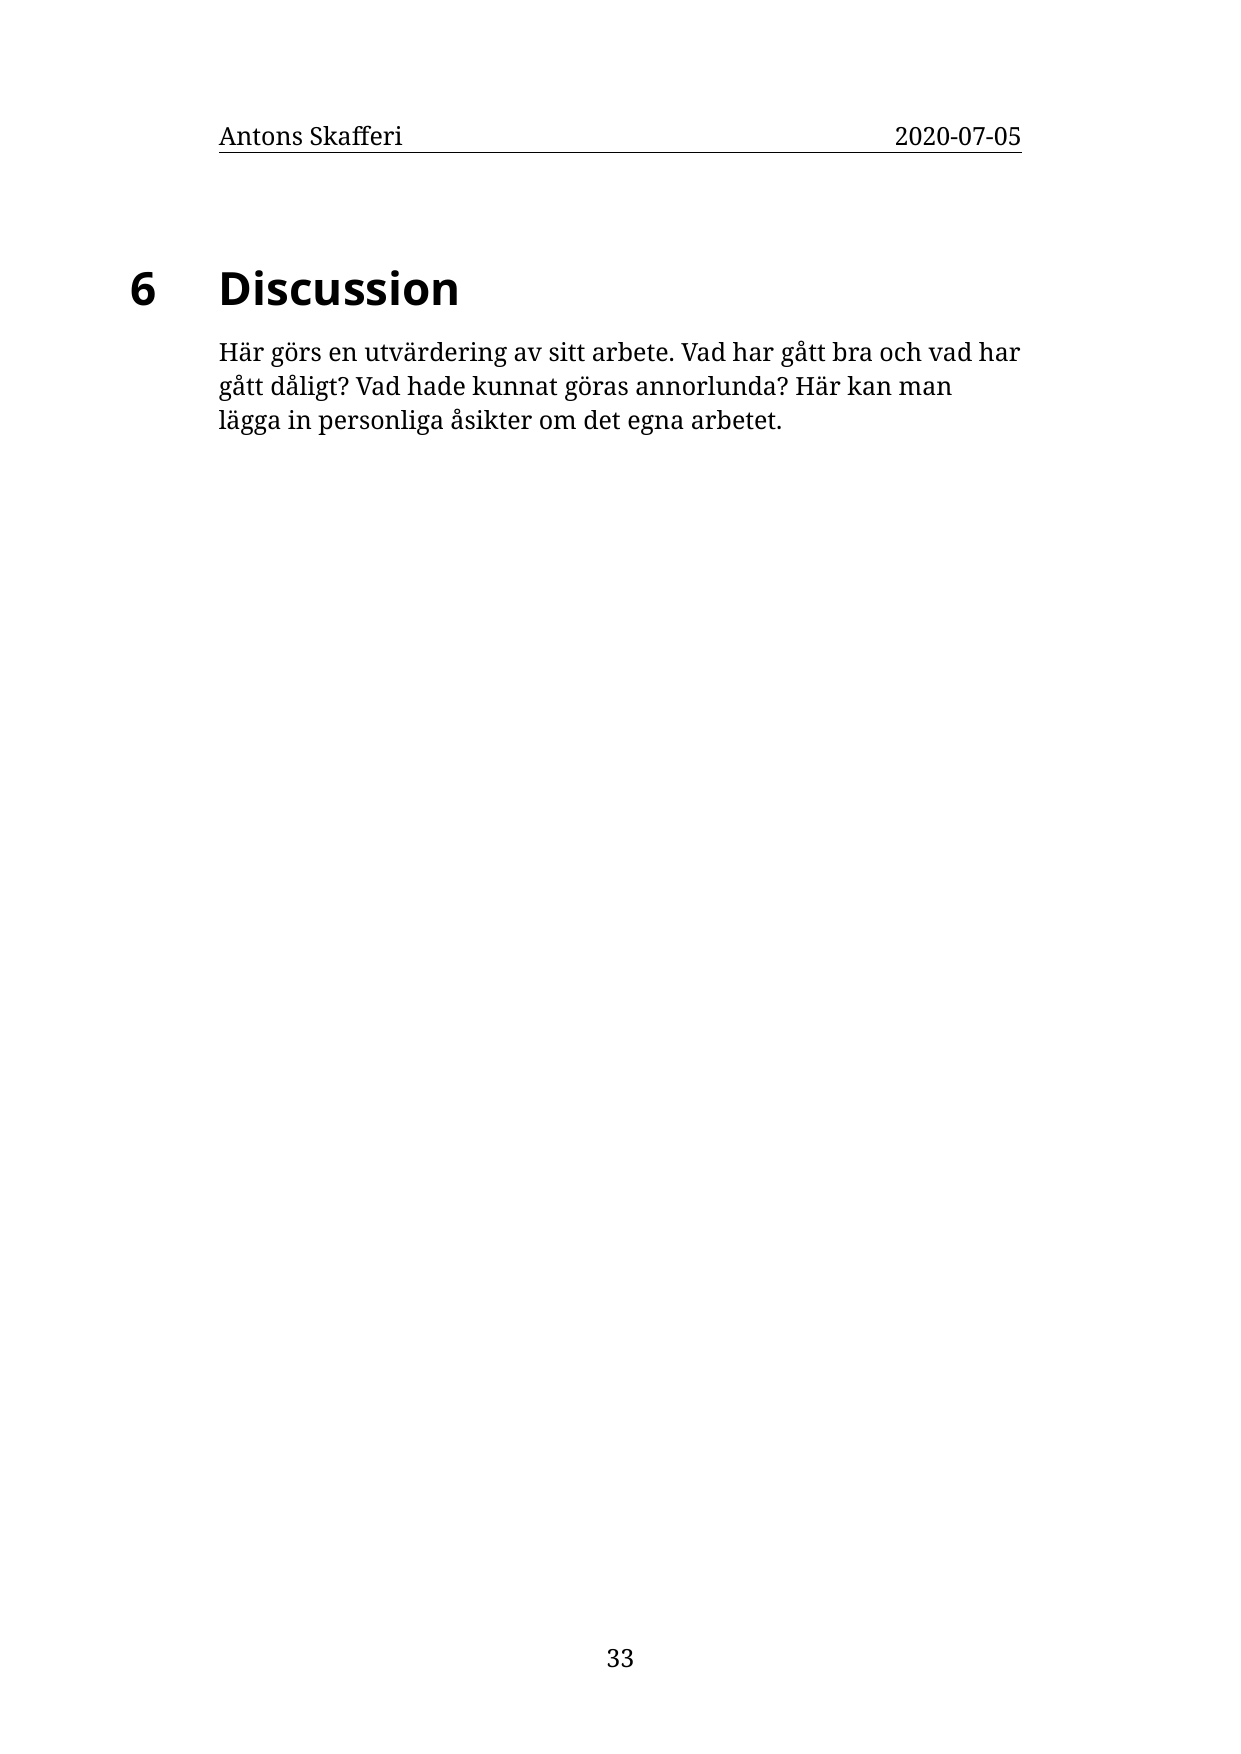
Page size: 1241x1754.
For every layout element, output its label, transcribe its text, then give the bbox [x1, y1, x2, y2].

subtitle Discussion [130, 257, 1022, 319]
text Här görs en utvärdering av sitt arbete. Vad har gått bra och vad har gått dåligt? Vad hade kunnat göras annorlunda? Här kan man lägga in personliga åsikter om det egna arbetet. [218, 334, 1022, 437]
